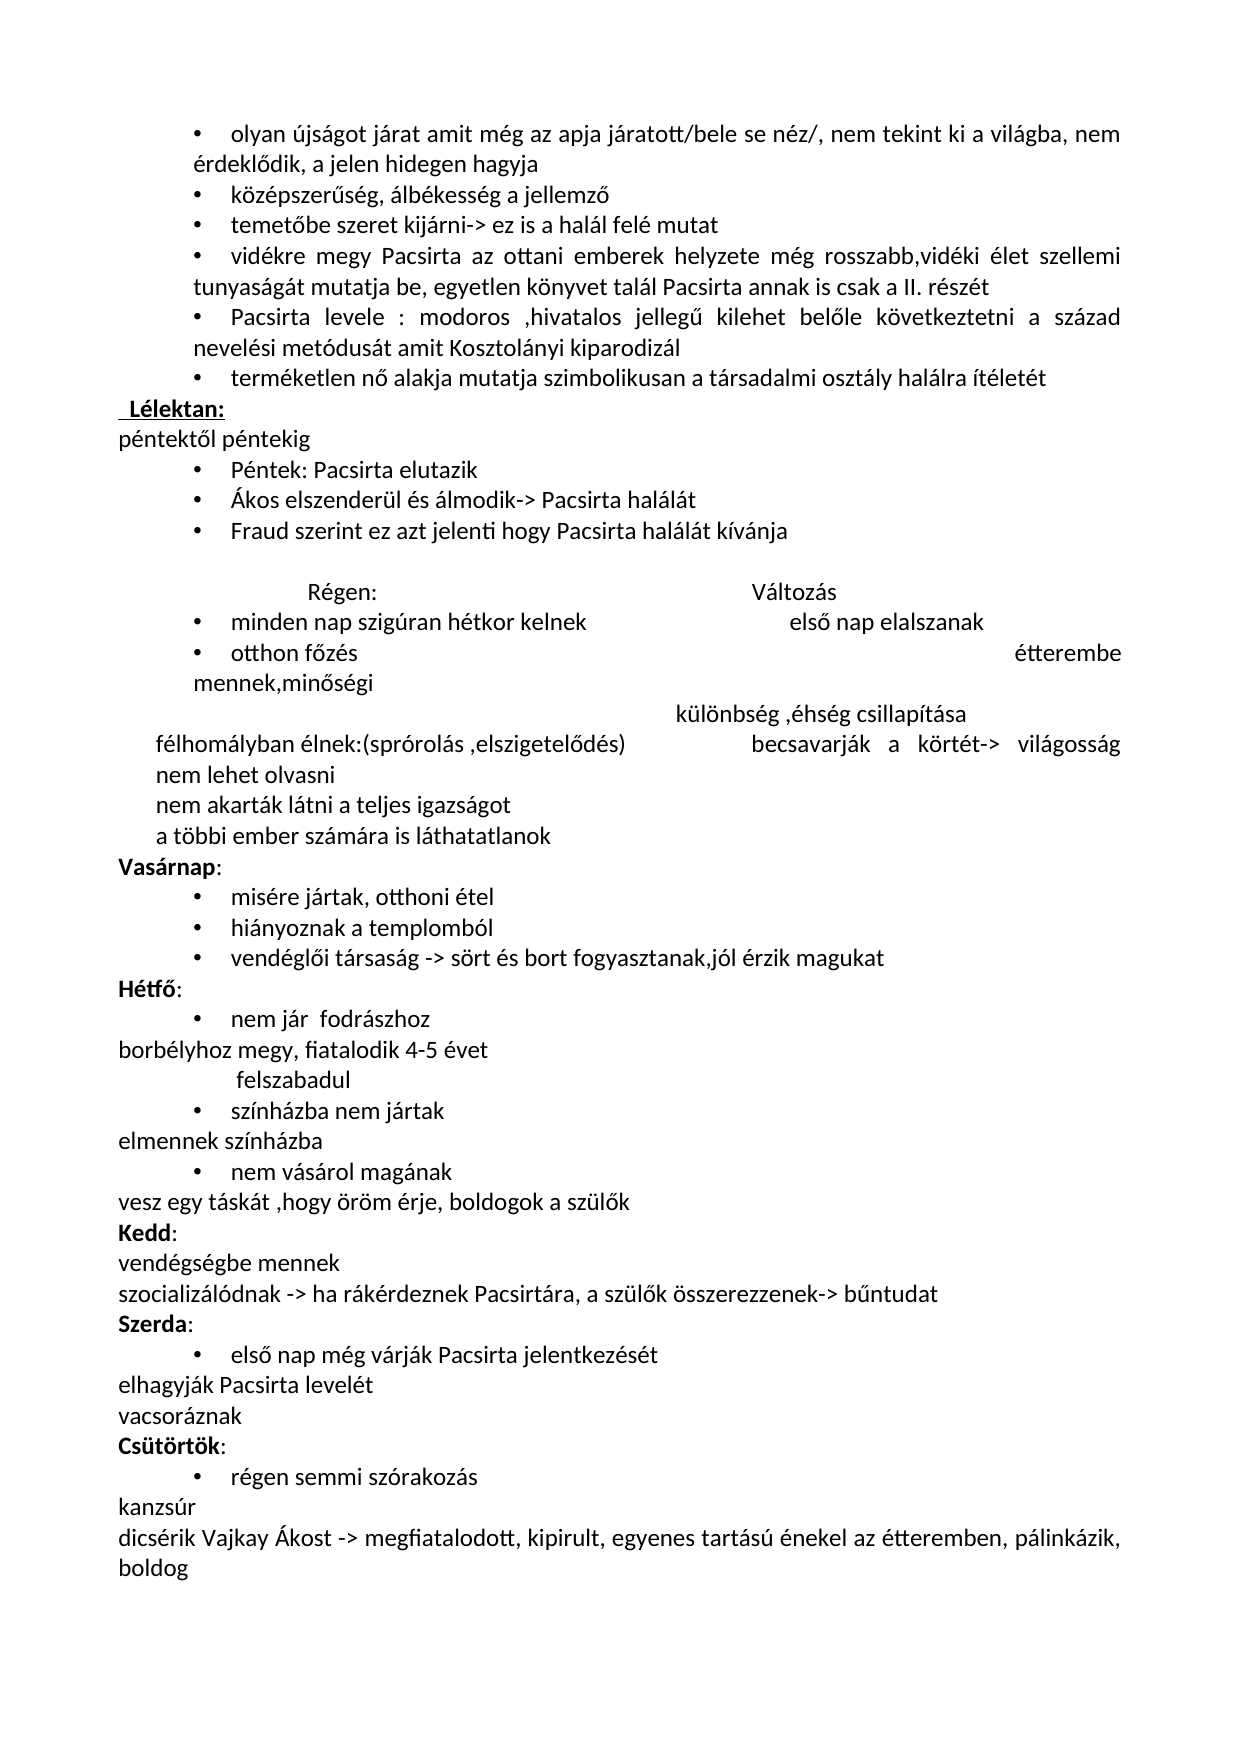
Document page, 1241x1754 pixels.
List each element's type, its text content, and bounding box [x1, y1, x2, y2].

list Péntek: Pacsirta elutazik [156, 454, 1122, 484]
text szocializálódnak -> ha rákérdeznek Pacsirtára, a szülők összerezzenek-> bűntudat [118, 1278, 1122, 1308]
list középszerűség, álbékesség a jellemző [156, 179, 1122, 210]
text Szerda: [118, 1308, 1122, 1339]
list nem jár fodrászhoz [156, 1003, 1122, 1034]
list terméketlen nő alakja mutatja szimbolikusan a társadalmi osztály halálra ítéletét [156, 362, 1122, 393]
list misére jártak, otthoni étel [156, 881, 1122, 912]
list első nap még várják Pacsirta jelentkezését [156, 1339, 1122, 1369]
text vesz egy táskát ,hogy öröm érje, boldogok a szülők [118, 1186, 1122, 1217]
text nem akarták látni a teljes igazságot [156, 789, 1122, 820]
text elhagyják Pacsirta levelét [118, 1369, 1122, 1400]
text a többi ember számára is láthatatlanok [156, 820, 1122, 851]
list Fraud szerint ez azt jelenti hogy Pacsirta halálát kívánja [156, 515, 1122, 545]
text péntektől péntekig [118, 423, 1122, 454]
text félhomályban élnek:(sprórolás ,elszigetelődés) becsavarják a körtét-> világosság nem lehet olvasni [156, 728, 1122, 789]
list minden nap szigúran hétkor kelnek első nap elalszanak [156, 606, 1122, 637]
list olyan újságot járat amit még az apja járatott/bele se néz/, nem tekint ki a világba, nem érdeklődik, a jelen hidegen hagyja [156, 118, 1122, 179]
text különbség ,éhség csillapítása [156, 698, 1122, 728]
text Hétfő: [118, 973, 1122, 1003]
text dicsérik Vajkay Ákost -> megfiatalodott, kipirult, egyenes tartású énekel az étteremben, pálinkázik, boldog [118, 1522, 1122, 1583]
list nem vásárol magának [156, 1156, 1122, 1186]
text Régen: Változás [279, 576, 1122, 606]
text vacsoráznak [118, 1400, 1122, 1431]
list vidékre megy Pacsirta az ottani emberek helyzete még rosszabb,vidéki élet szellemi tunyaságát mutatja be, egyetlen könyvet talál Pacsirta annak is csak a II. részét [156, 240, 1122, 301]
text elmennek színházba [118, 1125, 1122, 1156]
list hiányoznak a templomból [156, 912, 1122, 942]
list Ákos elszenderül és álmodik-> Pacsirta halálát [156, 484, 1122, 515]
list otthon főzés étterembe mennek,minőségi [156, 637, 1122, 698]
text Vasárnap: [118, 851, 1122, 881]
text Kedd: [118, 1217, 1122, 1247]
list színházba nem jártak [156, 1095, 1122, 1125]
list régen semmi szórakozás [156, 1461, 1122, 1492]
list Pacsirta levele : modoros ,hivatalos jellegű kilehet belőle következtetni a század nevelési metódusát amit Kosztolányi kiparodizál [156, 301, 1122, 362]
text borbélyhoz megy, fiatalodik 4-5 évet felszabadul [118, 1034, 1122, 1095]
list temetőbe szeret kijárni-> ez is a halál felé mutat [156, 210, 1122, 240]
text kanzsúr [118, 1492, 1122, 1522]
text Csütörtök: [118, 1431, 1122, 1461]
text vendégségbe mennek [118, 1247, 1122, 1278]
list vendéglői társaság -> sört és bort fogyasztanak,jól érzik magukat [156, 942, 1122, 973]
text Lélektan: [118, 393, 1122, 423]
